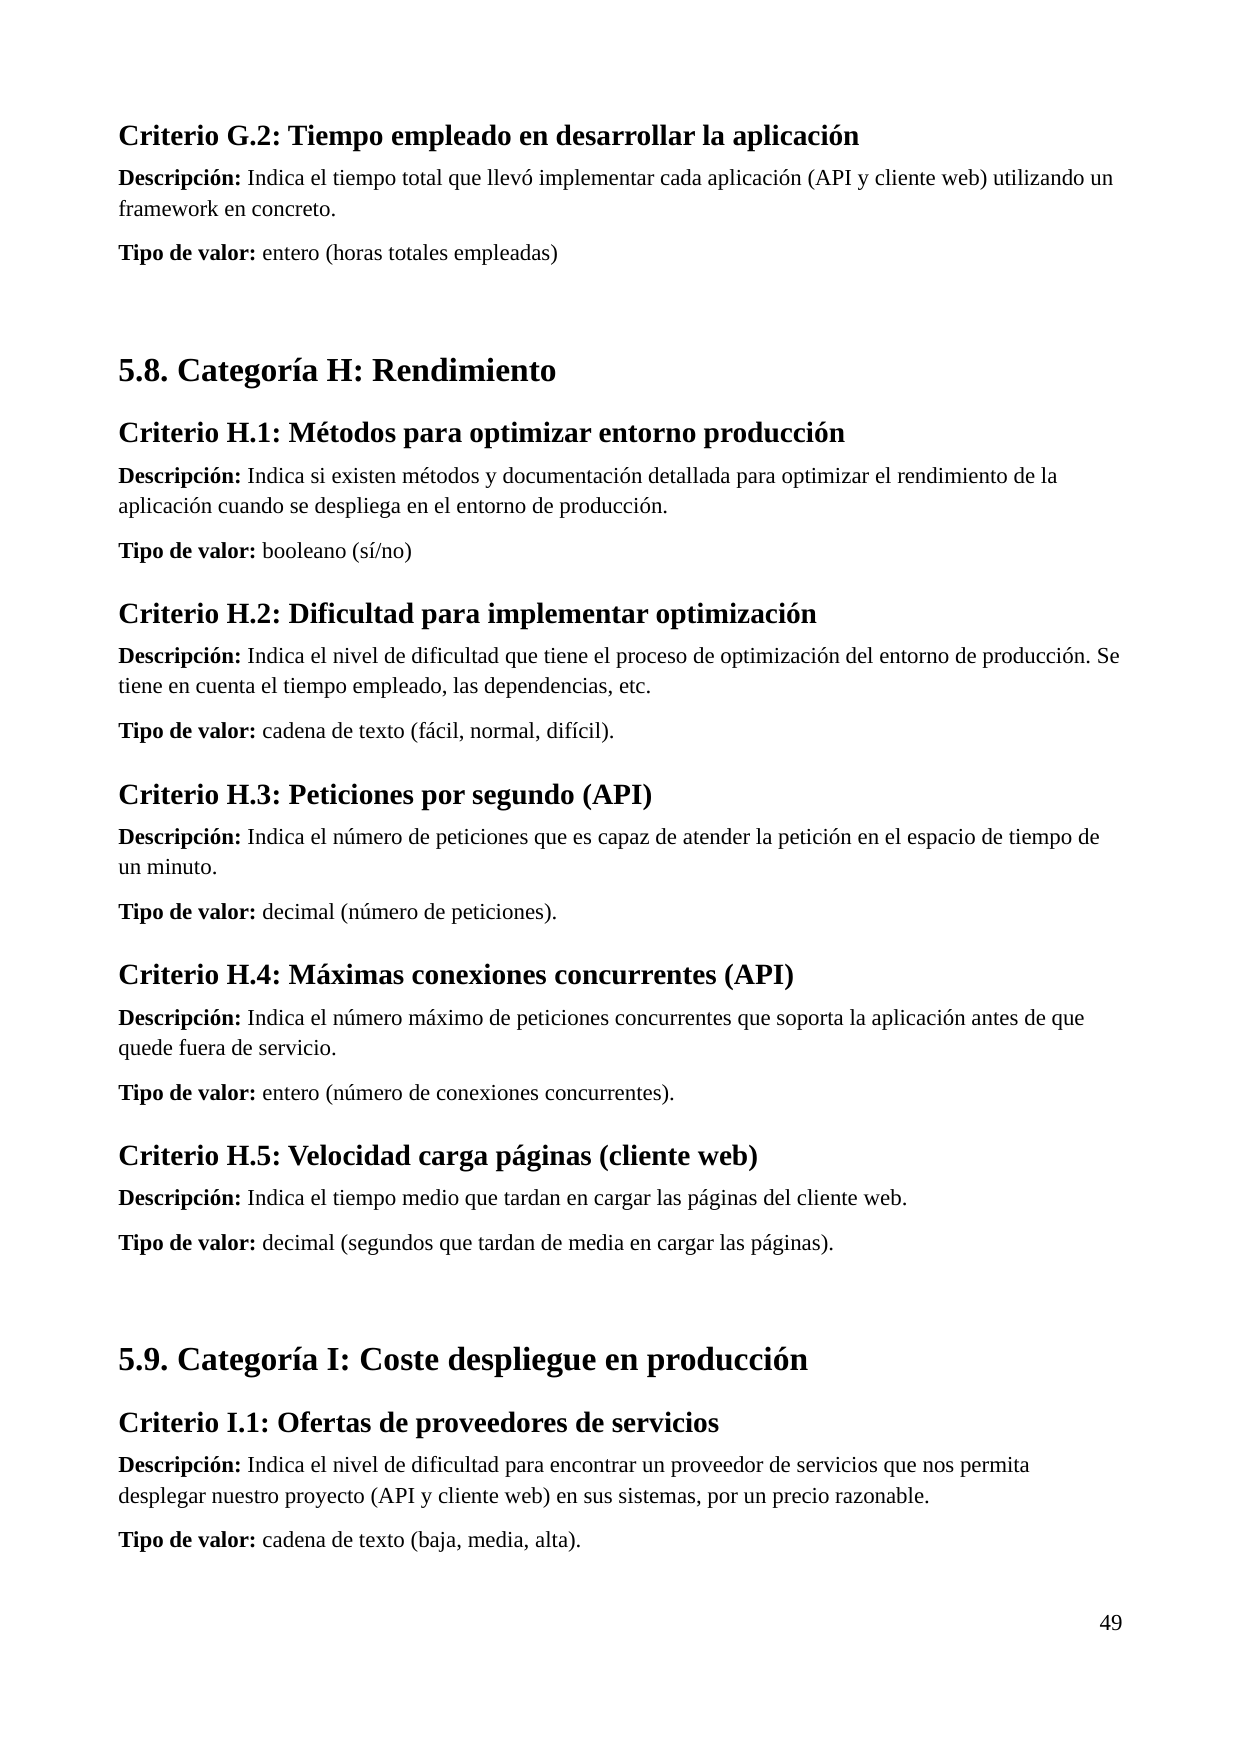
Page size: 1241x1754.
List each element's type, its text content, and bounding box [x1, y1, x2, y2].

text Tipo de valor: cadena de texto (baja, media, alta). [118, 1526, 1122, 1553]
subtitle Criterio H.5: Velocidad carga páginas (cliente web) [118, 1138, 1122, 1172]
text Descripción: Indica el número de peticiones que es capaz de atender la petición en el espacio de tiempo de un minuto. [118, 823, 1122, 879]
text Tipo de valor: entero (número de conexiones concurrentes). [118, 1079, 1122, 1105]
text Descripción: Indica el nivel de dificultad que tiene el proceso de optimización del entorno de producción. Se tiene en cuenta el tiempo empleado, las dependencias, etc. [118, 642, 1122, 699]
text Descripción: Indica el tiempo total que llevó implementar cada aplicación (API y cliente web) utilizando un framework en concreto. [118, 164, 1122, 221]
subtitle Criterio H.4: Máximas conexiones concurrentes (API) [118, 957, 1122, 991]
text Descripción: Indica el tiempo medio que tardan en cargar las páginas del cliente web. [118, 1184, 1122, 1211]
text Descripción: Indica si existen métodos y documentación detallada para optimizar el rendimiento de la aplicación cuando se despliega en el entorno de producción. [118, 462, 1122, 518]
subtitle Criterio H.2: Dificultad para implementar optimización [118, 596, 1122, 630]
subtitle 5.8. Categoría H: Rendimiento [118, 350, 1122, 388]
subtitle Criterio H.3: Peticiones por segundo (API) [118, 777, 1122, 811]
text Tipo de valor: decimal (segundos que tardan de media en cargar las páginas). [118, 1229, 1122, 1255]
subtitle Criterio G.2: Tiempo empleado en desarrollar la aplicación [118, 118, 1122, 152]
subtitle Criterio I.1: Ofertas de proveedores de servicios [118, 1405, 1122, 1439]
text Tipo de valor: cadena de texto (fácil, normal, difícil). [118, 717, 1122, 744]
subtitle 5.9. Categoría I: Coste despliegue en producción [118, 1339, 1122, 1378]
subtitle Criterio H.1: Métodos para optimizar entorno producción [118, 416, 1122, 449]
text Tipo de valor: decimal (número de peticiones). [118, 898, 1122, 924]
text Descripción: Indica el número máximo de peticiones concurrentes que soporta la aplicación antes de que quede fuera de servicio. [118, 1004, 1122, 1060]
text Tipo de valor: entero (horas totales empleadas) [118, 239, 1122, 266]
text Descripción: Indica el nivel de dificultad para encontrar un proveedor de servicios que nos permita desplegar nuestro proyecto (API y cliente web) en sus sistemas, por un precio razonable. [118, 1451, 1122, 1508]
text Tipo de valor: booleano (sí/no) [118, 537, 1122, 563]
